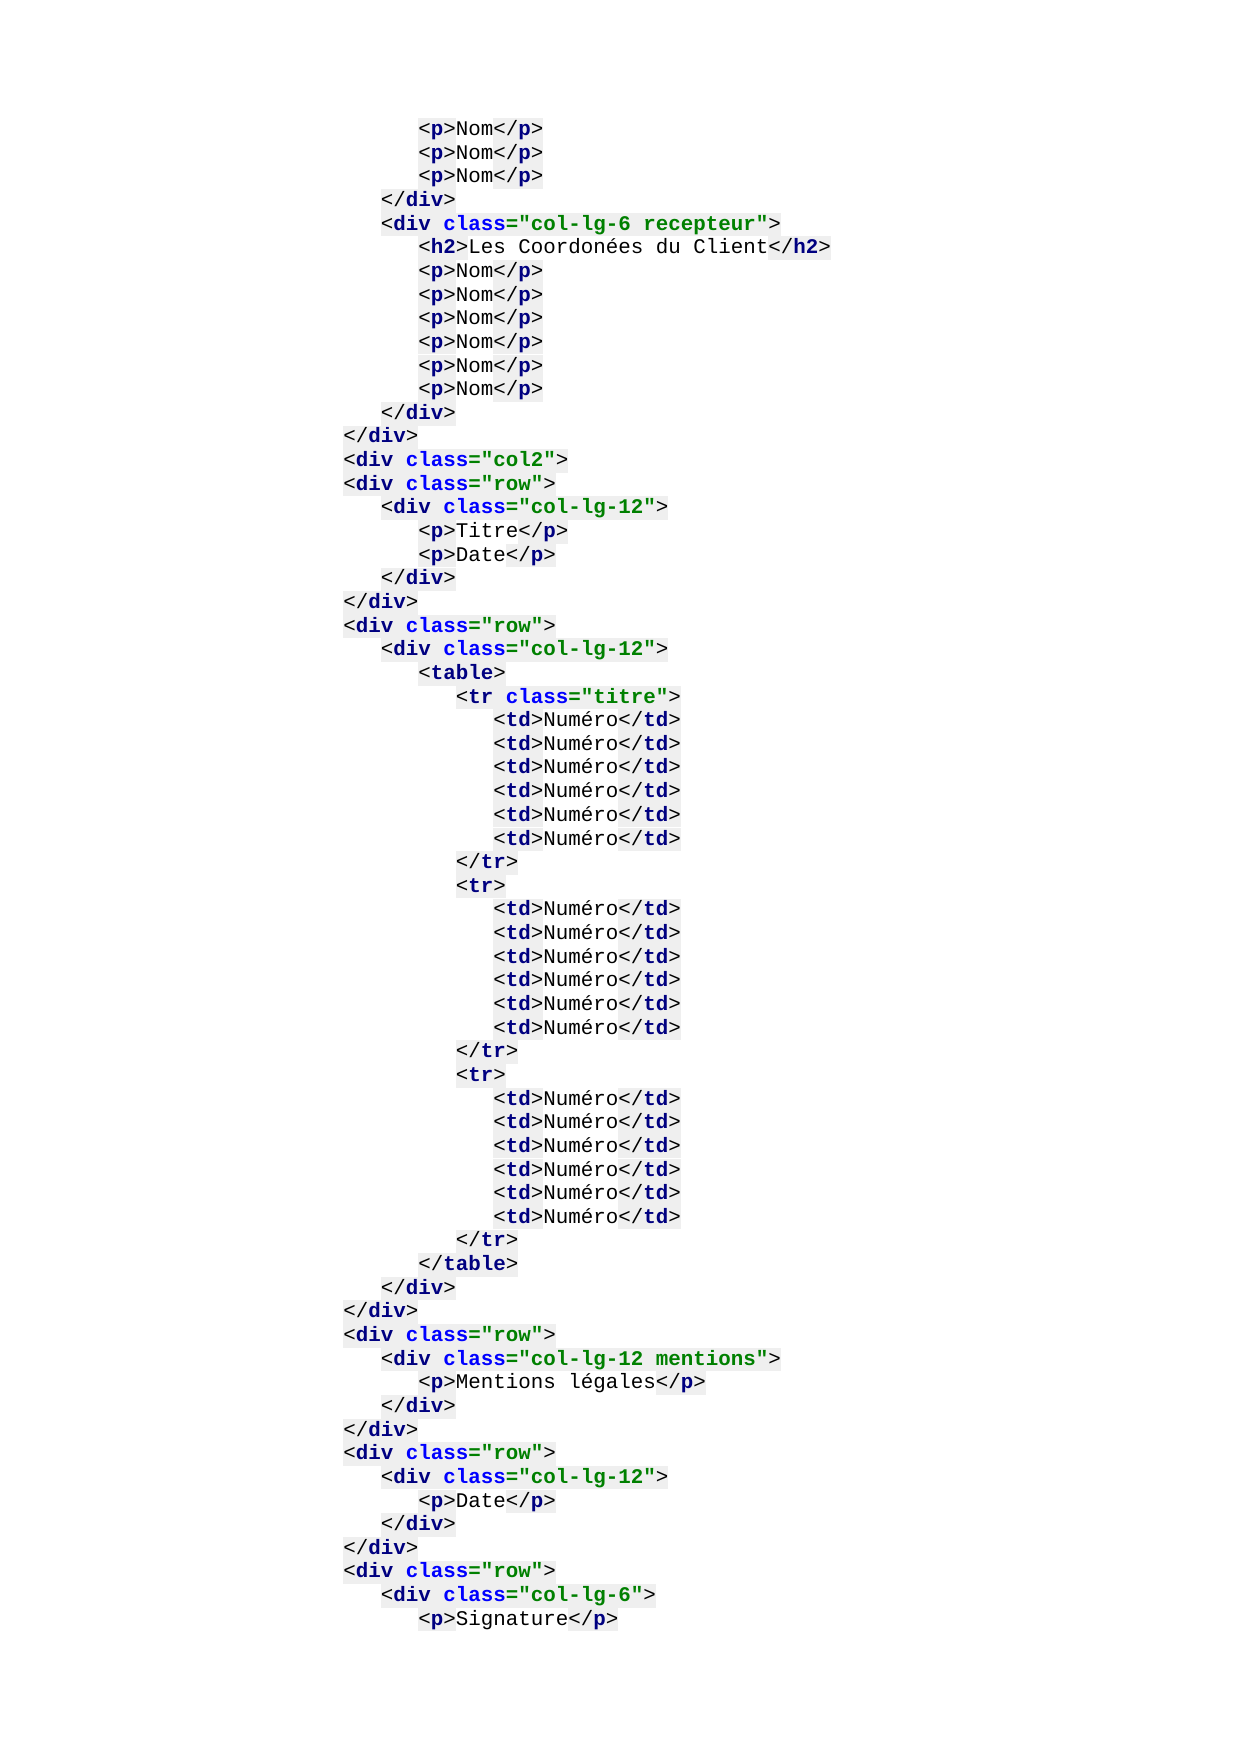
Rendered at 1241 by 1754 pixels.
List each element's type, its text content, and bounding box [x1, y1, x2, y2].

text <td>Numéro</td> [118, 1158, 1145, 1182]
text <div class="col2"> [118, 449, 1145, 473]
text </div> [118, 402, 1145, 426]
text <p>Nom</p> [118, 354, 1145, 378]
text </div> [118, 591, 1145, 615]
text <td>Numéro</td> [118, 804, 1145, 827]
text <td>Numéro</td> [118, 1088, 1145, 1111]
text <td>Numéro</td> [118, 733, 1145, 757]
text <div class="row"> [118, 1561, 1145, 1584]
text </tr> [118, 1040, 1145, 1064]
text </div> [118, 426, 1145, 449]
text <td>Numéro</td> [118, 1135, 1145, 1158]
text <td>Numéro</td> [118, 1017, 1145, 1040]
text <td>Numéro</td> [118, 827, 1145, 851]
text <td>Numéro</td> [118, 1206, 1145, 1229]
text <p>Nom</p> [118, 284, 1145, 307]
text <tr> [118, 875, 1145, 898]
text <td>Numéro</td> [118, 780, 1145, 804]
text <tr> [118, 1064, 1145, 1088]
text </div> [118, 1537, 1145, 1561]
text </table> [118, 1253, 1145, 1277]
text <p>Nom</p> [118, 378, 1145, 402]
text <p>Nom</p> [118, 142, 1145, 165]
text <tr class="titre"> [118, 686, 1145, 709]
text <table> [118, 662, 1145, 686]
text </div> [118, 567, 1145, 591]
text </div> [118, 1513, 1145, 1537]
text <div class="col-lg-12 mentions"> [118, 1348, 1145, 1371]
text <p>Nom</p> [118, 331, 1145, 354]
text <h2>Les Coordonées du Client</h2> [118, 236, 1145, 260]
text <p>Signature</p> [118, 1608, 1145, 1631]
text </div> [118, 1277, 1145, 1300]
text <p>Date</p> [118, 1489, 1145, 1513]
text <p>Nom</p> [118, 307, 1145, 331]
text <td>Numéro</td> [118, 969, 1145, 993]
text </tr> [118, 1229, 1145, 1253]
text <div class="col-lg-12"> [118, 638, 1145, 662]
text </div> [118, 1395, 1145, 1419]
text <div class="row"> [118, 615, 1145, 638]
text <p>Date</p> [118, 544, 1145, 567]
text <td>Numéro</td> [118, 1182, 1145, 1206]
text <td>Numéro</td> [118, 709, 1145, 733]
text <div class="col-lg-12"> [118, 1466, 1145, 1489]
text <p>Nom</p> [118, 260, 1145, 284]
text <div class="col-lg-6 recepteur"> [118, 213, 1145, 236]
text <div class="row"> [118, 473, 1145, 496]
text <div class="col-lg-12"> [118, 496, 1145, 520]
text <p>Titre</p> [118, 520, 1145, 544]
text <td>Numéro</td> [118, 1111, 1145, 1135]
text <div class="row"> [118, 1442, 1145, 1466]
text </div> [118, 1419, 1145, 1442]
text </div> [118, 189, 1145, 213]
text <p>Mentions légales</p> [118, 1371, 1145, 1395]
text <p>Nom</p> [118, 165, 1145, 189]
text <div class="col-lg-6"> [118, 1584, 1145, 1608]
text <div class="row"> [118, 1324, 1145, 1348]
text </div> [118, 1300, 1145, 1324]
text <td>Numéro</td> [118, 946, 1145, 969]
text <p>Nom</p> [118, 118, 1145, 142]
text <td>Numéro</td> [118, 993, 1145, 1017]
text </tr> [118, 851, 1145, 875]
text <td>Numéro</td> [118, 757, 1145, 780]
text <td>Numéro</td> [118, 922, 1145, 946]
text <td>Numéro</td> [118, 898, 1145, 922]
